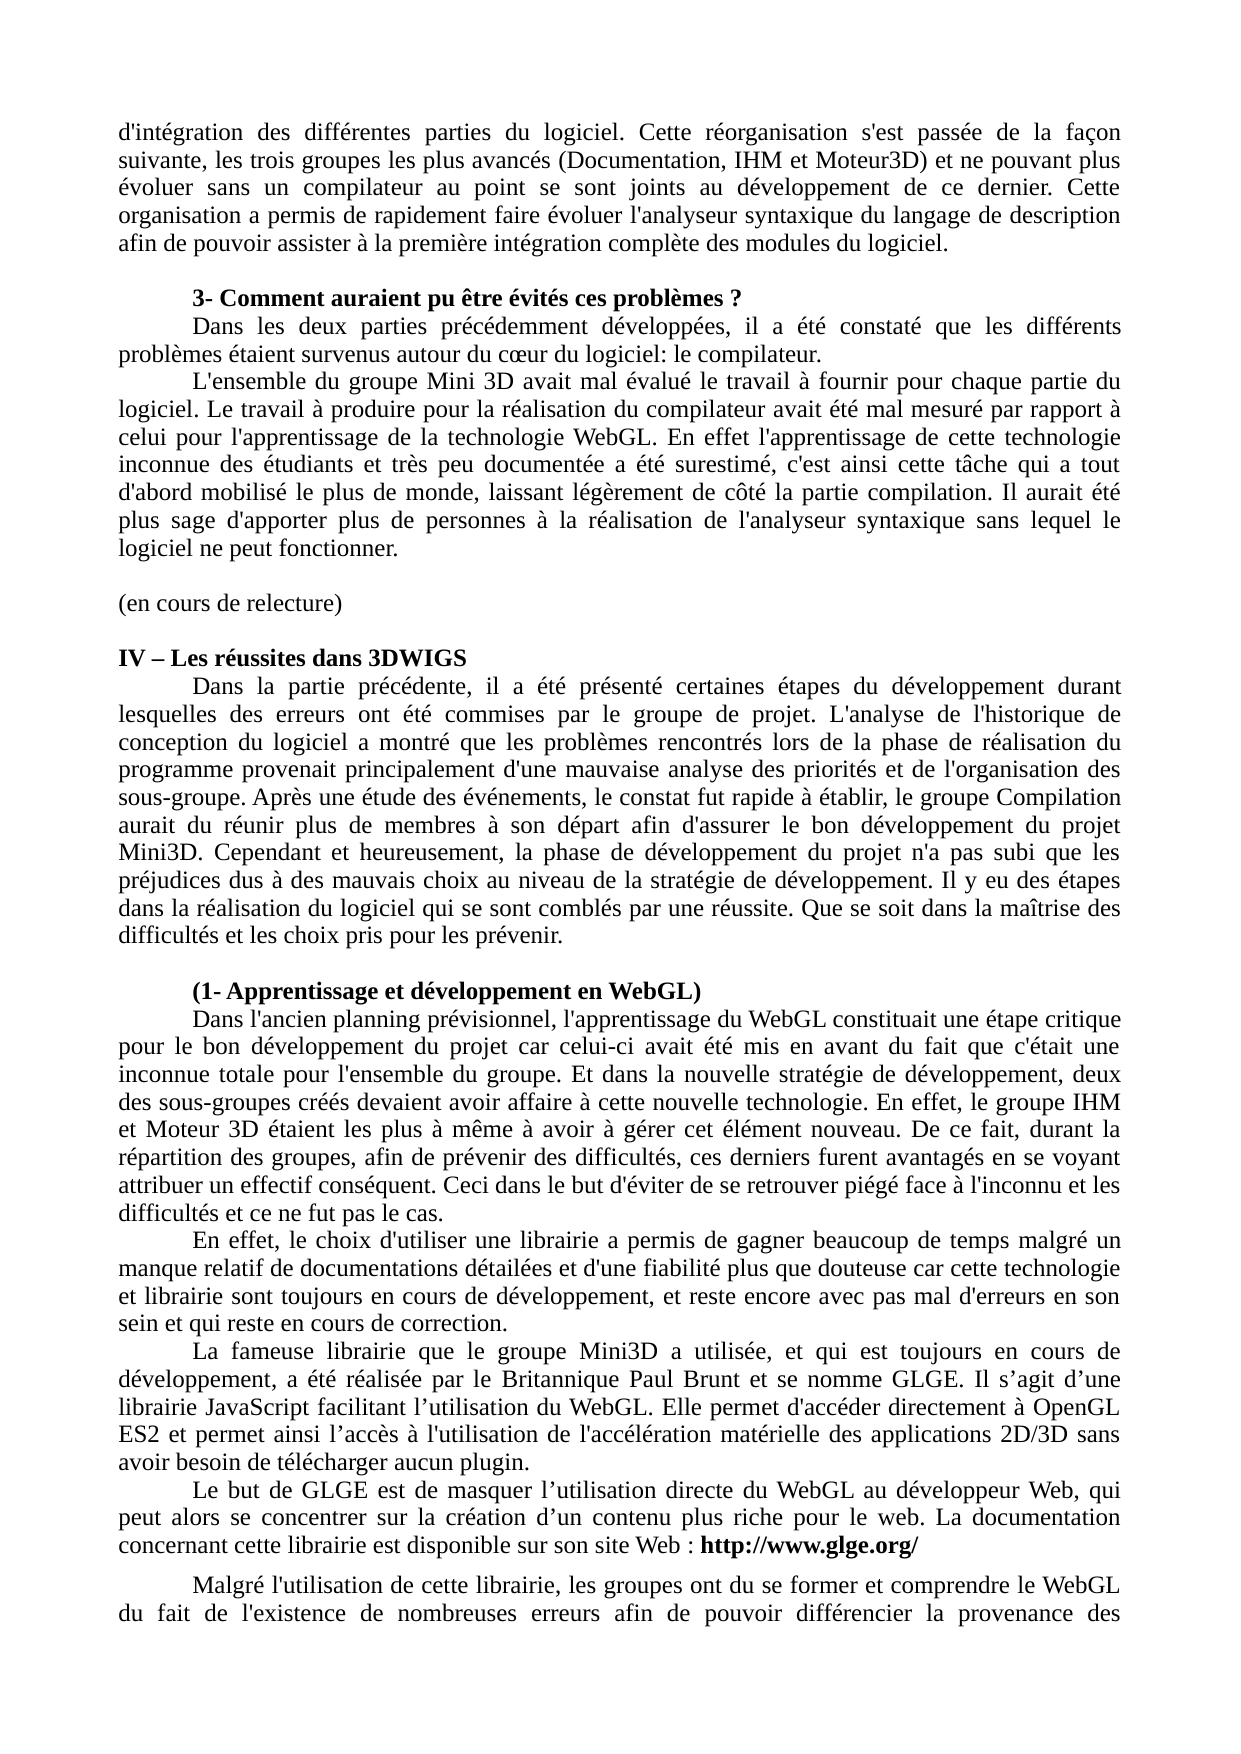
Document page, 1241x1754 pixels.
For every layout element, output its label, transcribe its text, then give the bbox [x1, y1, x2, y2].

text Dans les deux parties précédemment développées, il a été constaté que les différents problèmes étaient survenus autour du cœur du logiciel: le compilateur. [118, 312, 1122, 367]
text L'ensemble du groupe Mini 3D avait mal évalué le travail à fournir pour chaque partie du logiciel. Le travail à produire pour la réalisation du compilateur avait été mal mesuré par rapport à celui pour l'apprentissage de la technologie WebGL. En effet l'apprentissage de cette technologie inconnue des étudiants et très peu documentée a été surestimé, c'est ainsi cette tâche qui a tout d'abord mobilisé le plus de monde, laissant légèrement de côté la partie compilation. Il aurait été plus sage d'apporter plus de personnes à la réalisation de l'analyseur syntaxique sans lequel le logiciel ne peut fonctionner. [118, 367, 1122, 561]
text d'intégration des différentes parties du logiciel. Cette réorganisation s'est passée de la façon suivante, les trois groupes les plus avancés (Documentation, IHM et Moteur3D) et ne pouvant plus évoluer sans un compilateur au point se sont joints au développement de ce dernier. Cette organisation a permis de rapidement faire évoluer l'analyseur syntaxique du langage de description afin de pouvoir assister à la première intégration complète des modules du logiciel. [118, 118, 1122, 257]
text En effet, le choix d'utiliser une librairie a permis de gagner beaucoup de temps malgré un manque relatif de documentations détailées et d'une fiabilité plus que douteuse car cette technologie et librairie sont toujours en cours de développement, et reste encore avec pas mal d'erreurs en son sein et qui reste en cours de correction. [118, 1226, 1122, 1337]
text Malgré l'utilisation de cette librairie, les groupes ont du se former et comprendre le WebGL du fait de l'existence de nombreuses erreurs afin de pouvoir différencier la provenance des [118, 1571, 1122, 1627]
text (en cours de relecture) [118, 589, 1122, 617]
text Le but de GLGE est de masquer l’utilisation directe du WebGL au développeur Web, qui peut alors se concentrer sur la création d’un contenu plus riche pour le web. La documentation concernant cette librairie est disponible sur son site Web : http://www.glge.org/ [118, 1476, 1122, 1559]
text La fameuse librairie que le groupe Mini3D a utilisée, et qui est toujours en cours de développement, a été réalisée par le Britannique Paul Brunt et se nomme GLGE. Il s’agit d’une librairie JavaScript facilitant l’utilisation du WebGL. Elle permet d'accéder directement à OpenGL ES2 et permet ainsi l’accès à l'utilisation de l'accélération matérielle des applications 2D/3D sans avoir besoin de télécharger aucun plugin. [118, 1337, 1122, 1476]
text Dans la partie précédente, il a été présenté certaines étapes du développement durant lesquelles des erreurs ont été commises par le groupe de projet. L'analyse de l'historique de conception du logiciel a montré que les problèmes rencontrés lors de la phase de réalisation du programme provenait principalement d'une mauvaise analyse des priorités et de l'organisation des sous-groupe. Après une étude des événements, le constat fut rapide à établir, le groupe Compilation aurait du réunir plus de membres à son départ afin d'assurer le bon développement du projet Mini3D. Cependant et heureusement, la phase de développement du projet n'a pas subi que les préjudices dus à des mauvais choix au niveau de la stratégie de développement. Il y eu des étapes dans la réalisation du logiciel qui se sont comblés par une réussite. Que se soit dans la maîtrise des difficultés et les choix pris pour les prévenir. [118, 672, 1122, 949]
text IV – Les réussites dans 3DWIGS [118, 644, 1122, 672]
text (1- Apprentissage et développement en WebGL) [118, 977, 1122, 1005]
text 3- Comment auraient pu être évités ces problèmes ? [118, 284, 1122, 312]
text Dans l'ancien planning prévisionnel, l'apprentissage du WebGL constituait une étape critique pour le bon développement du projet car celui-ci avait été mis en avant du fait que c'était une inconnue totale pour l'ensemble du groupe. Et dans la nouvelle stratégie de développement, deux des sous-groupes créés devaient avoir affaire à cette nouvelle technologie. En effet, le groupe IHM et Moteur 3D étaient les plus à même à avoir à gérer cet élément nouveau. De ce fait, durant la répartition des groupes, afin de prévenir des difficultés, ces derniers furent avantagés en se voyant attribuer un effectif conséquent. Ceci dans le but d'éviter de se retrouver piégé face à l'inconnu et les difficultés et ce ne fut pas le cas. [118, 1005, 1122, 1226]
